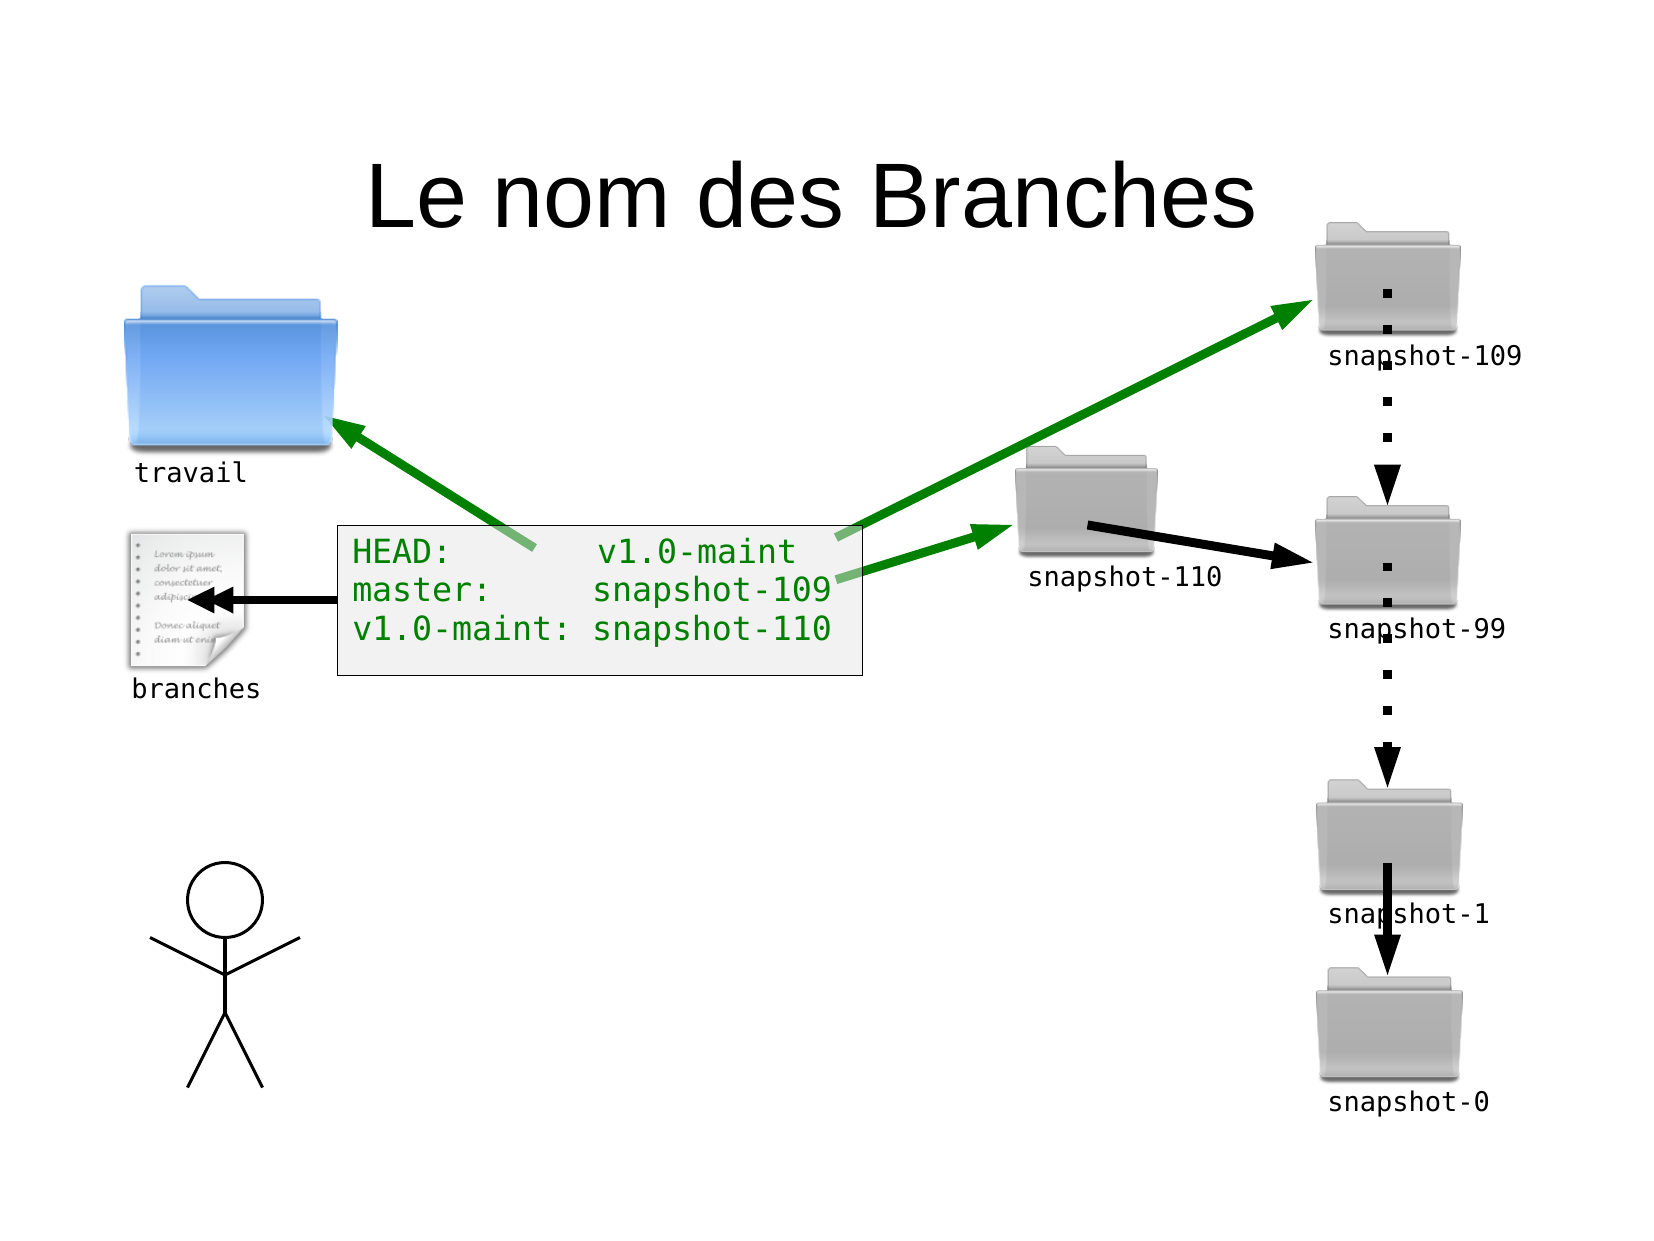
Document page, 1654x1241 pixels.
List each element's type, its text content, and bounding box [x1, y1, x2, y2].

picture [1015, 437, 1158, 553]
picture [1015, 437, 1025, 442]
text_box HEAD: v1.0-maint master: snapshot-109 v1.0-maint: snapshot-110 [337, 525, 863, 676]
text_box snapshot-109 [1312, 332, 1538, 379]
text_box snapshot-1 [1392, 891, 1506, 938]
text_box snapshot-110 [1012, 553, 1238, 601]
text_box branches [116, 665, 332, 731]
text_box travail [119, 450, 263, 497]
picture [1315, 487, 1461, 606]
picture [1315, 281, 1461, 332]
picture [1316, 770, 1463, 891]
picture [1316, 958, 1463, 1078]
picture [124, 281, 338, 476]
picture [112, 524, 263, 676]
text_box snapshot-1 [1312, 891, 1383, 938]
text_box snapshot-0 [1312, 1078, 1506, 1126]
title Le nom des Branches [118, 112, 1506, 281]
text_box snapshot-99 [1312, 606, 1522, 653]
